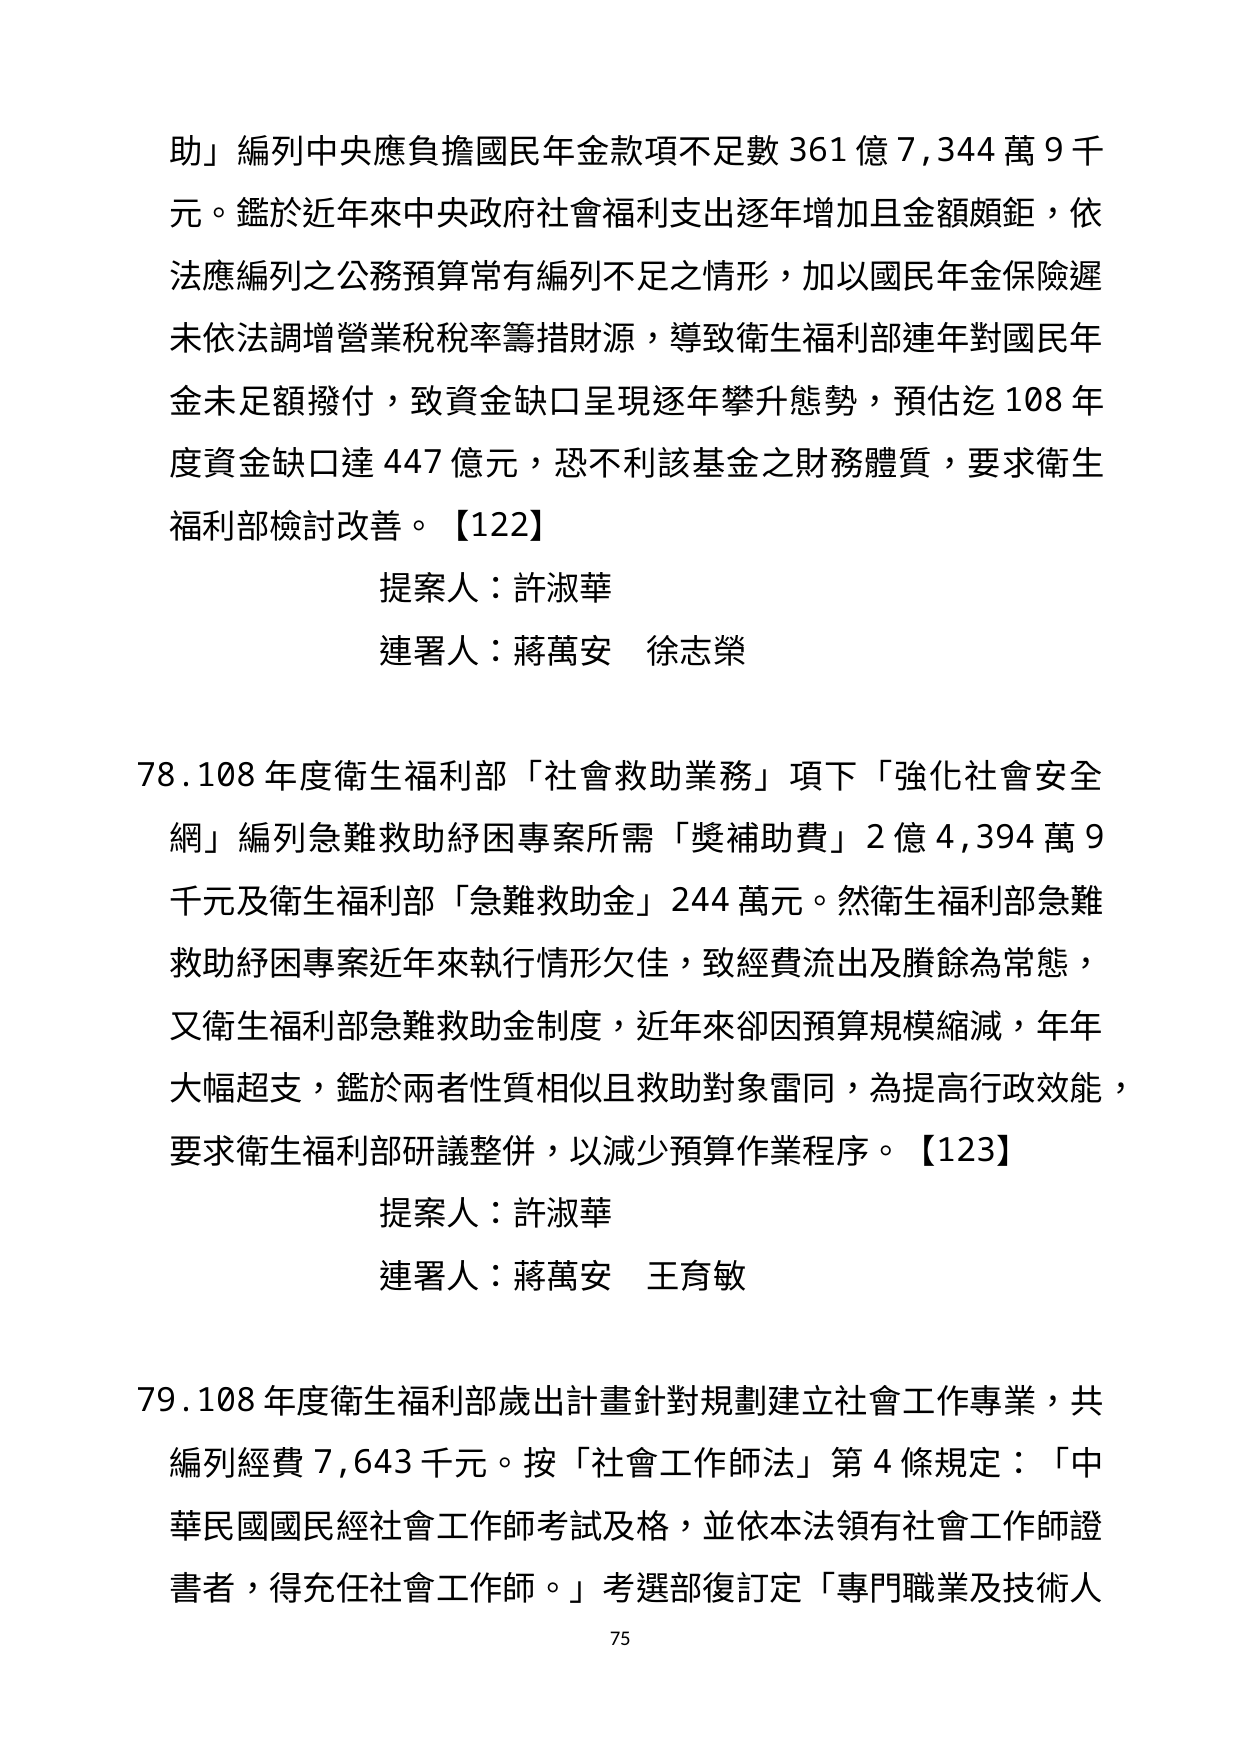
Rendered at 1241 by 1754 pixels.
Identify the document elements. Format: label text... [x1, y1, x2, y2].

text 79.108年度衛生福利部歲出計畫針對規劃建立社會工作專業，共編列經費7,643千元。按「社會工作師法」第4條規定：「中華民國國民經社會工作師考試及格，並依本法領有社會工作師證書者，得充任社會工作師。」考選部復訂定「專門職業及技術人 [136, 1357, 1104, 1607]
text 提案人：許淑華 [379, 544, 1104, 607]
text 連署人：蔣萬安 徐志榮 [379, 607, 1104, 669]
text 78.108年度衛生福利部「社會救助業務」項下「強化社會安全網」編列急難救助紓困專案所需「奬補助費」2億4,394萬9千元及衛生福利部「急難救助金」244萬元。然衛生福利部急難救助紓困專案近年來執行情形欠佳，致經費流出及賸餘為常態，又衛生福利部急難救助金制度，近年來卻因預算規模縮減，年年大幅超支，鑑於兩者性質相似且救助對象雷同，為提高行政效能，要求衛生福利部研議整併，以減少預算作業程序。【123】 [136, 732, 1104, 1169]
text 連署人：蔣萬安 王育敏 [379, 1232, 1104, 1294]
text 提案人：許淑華 [379, 1169, 1104, 1232]
text 助」編列中央應負擔國民年金款項不足數361億7,344萬9千元。鑑於近年來中央政府社會福利支出逐年增加且金額頗鉅，依法應編列之公務預算常有編列不足之情形，加以國民年金保險遲未依法調增營業稅稅率籌措財源，導致衛生福利部連年對國民年金未足額撥付，致資金缺口呈現逐年攀升態勢，預估迄108年度資金缺口達447億元，恐不利該基金之財務體質，要求衛生福利部檢討改善。【122】 [136, 107, 1104, 544]
